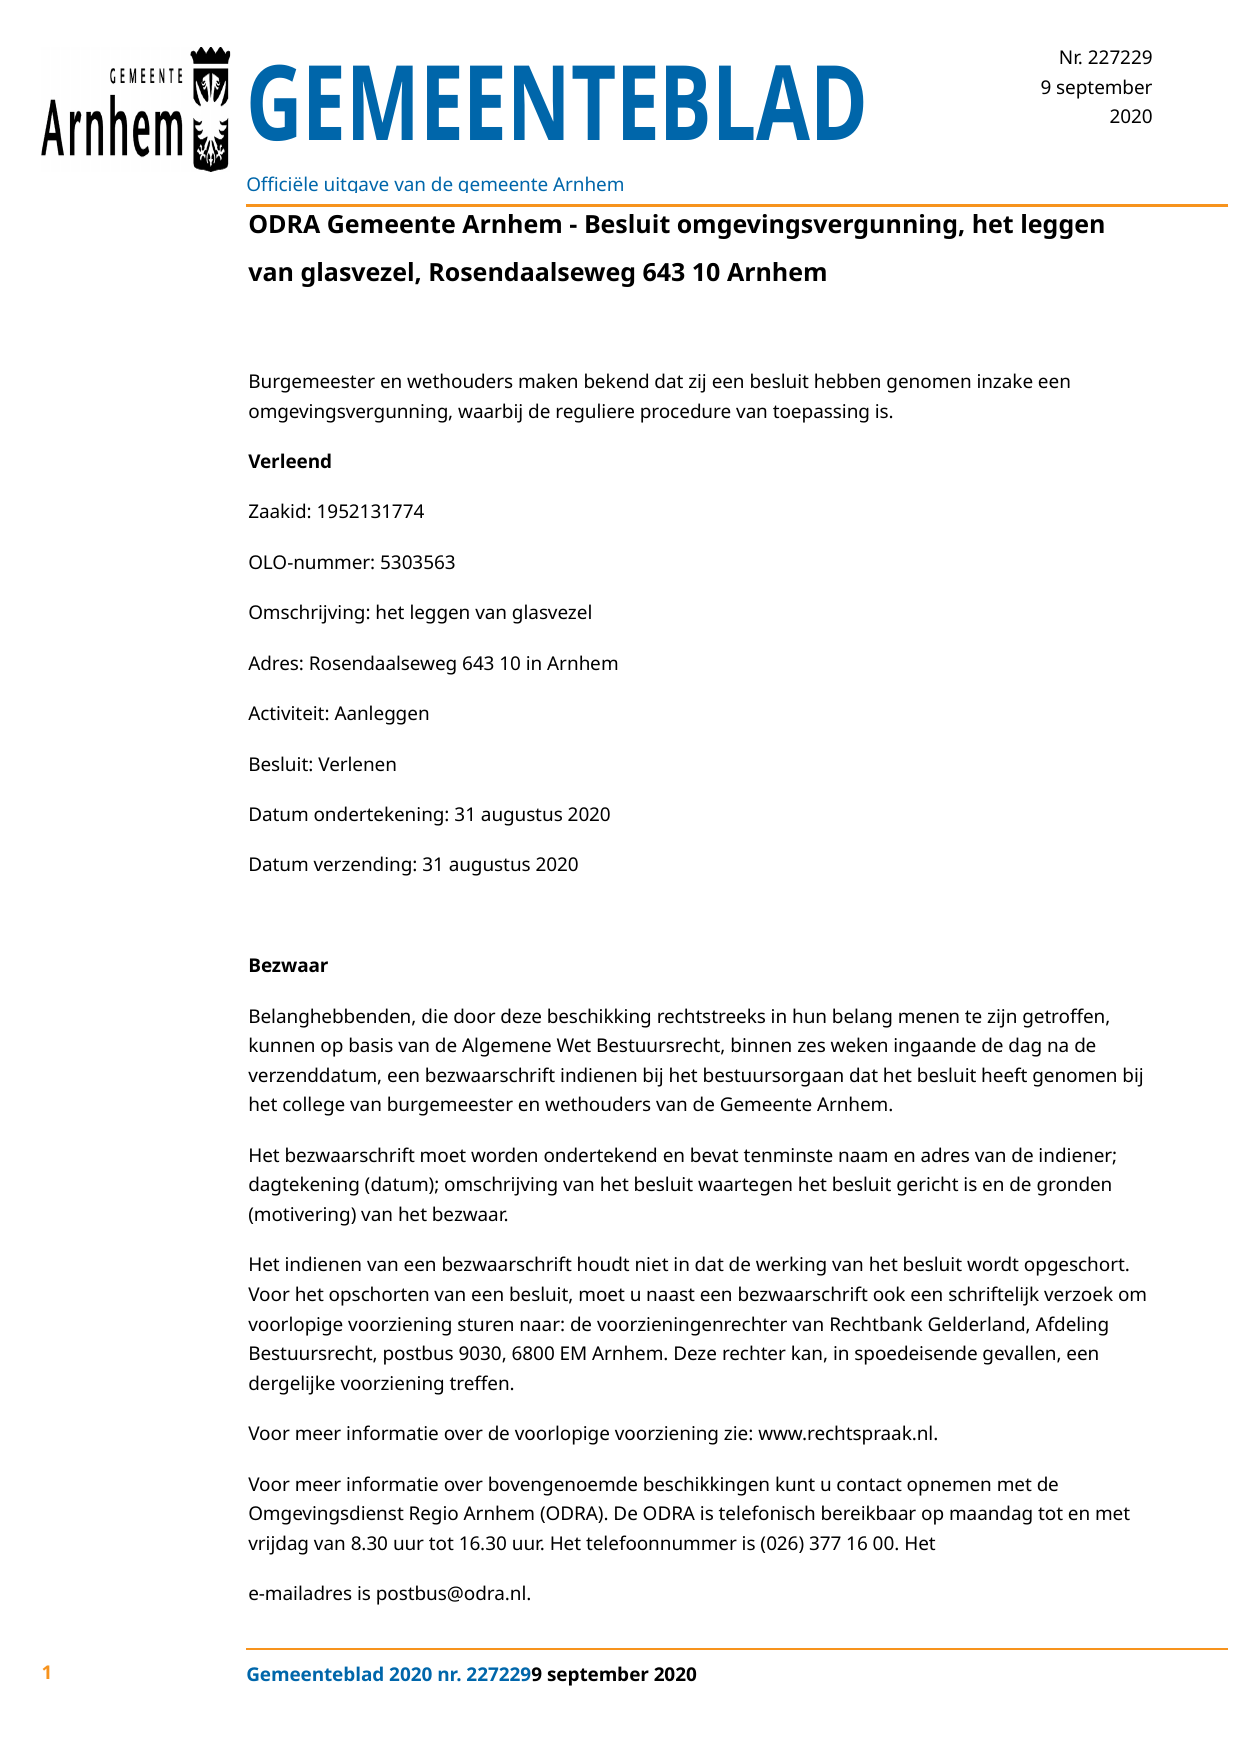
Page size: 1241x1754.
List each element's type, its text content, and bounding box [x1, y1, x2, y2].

text Burgemeester en wethouders maken bekend dat zij een besluit hebben genomen inzake een omgevingsvergunning, waarbij de reguliere procedure van toepassing is. [248, 368, 1152, 424]
text Het bezwaarschrift moet worden ondertekend en bevat tenminste naam en adres van de indiener; dagtekening (datum); omschrijving van het besluit waartegen het besluit gericht is en de gronden (motivering) van het bezwaar. [248, 1142, 1152, 1227]
text e-mailadres is postbus@odra.nl. [248, 1580, 1152, 1606]
text Activiteit: Aanleggen [248, 700, 1152, 726]
text Zaakid: 1952131774 [248, 499, 1152, 524]
text ODRA Gemeente Arnhem - Besluit omgevingsvergunning, het leggen van glasvezel, Rosendaalseweg 643 10 Arnhem [248, 207, 1152, 288]
text OLO-nummer: 5303563 [248, 549, 1152, 575]
text Verleend [248, 448, 1152, 474]
picture [41, 47, 231, 172]
text Omschrijving: het leggen van glasvezel [248, 599, 1152, 625]
text Adres: Rosendaalseweg 643 10 in Arnhem [248, 650, 1152, 676]
text Voor meer informatie over bovengenoemde beschikkingen kunt u contact opnemen met de Omgevingsdienst Regio Arnhem (ODRA). De ODRA is telefonisch bereikbaar op maandag tot en met vrijdag van 8.30 uur tot 16.30 uur. Het telefoonnummer is (026) 377 16 00. Het [248, 1471, 1152, 1556]
text Datum verzending: 31 augustus 2020 [248, 852, 1152, 877]
text Bezwaar [248, 952, 1152, 978]
text Besluit: Verlenen [248, 751, 1152, 777]
text Datum ondertekening: 31 augustus 2020 [248, 801, 1152, 827]
text Het indienen van een bezwaarschrift houdt niet in dat de werking van het besluit wordt opgeschort. Voor het opschorten van een besluit, moet u naast een bezwaarschrift ook een schriftelijk verzoek om voorlopige voorziening sturen naar: de voorzieningenrechter van Rechtbank Gelderland, Afdeling Bestuursrecht, postbus 9030, 6800 EM Arnhem. Deze rechter kan, in spoedeisende gevallen, een dergelijke voorziening treffen. [248, 1252, 1152, 1396]
text Belanghebbenden, die door deze beschikking rechtstreeks in hun belang menen te zijn getroffen, kunnen op basis van de Algemene Wet Bestuursrecht, binnen zes weken ingaande de dag na de verzenddatum, een bezwaarschrift indienen bij het bestuursorgaan dat het besluit heeft genomen bij het college van burgemeester en wethouders van de Gemeente Arnhem. [248, 1003, 1152, 1117]
text Voor meer informatie over de voorlopige voorziening zie: www.rechtspraak.nl. [248, 1420, 1152, 1446]
